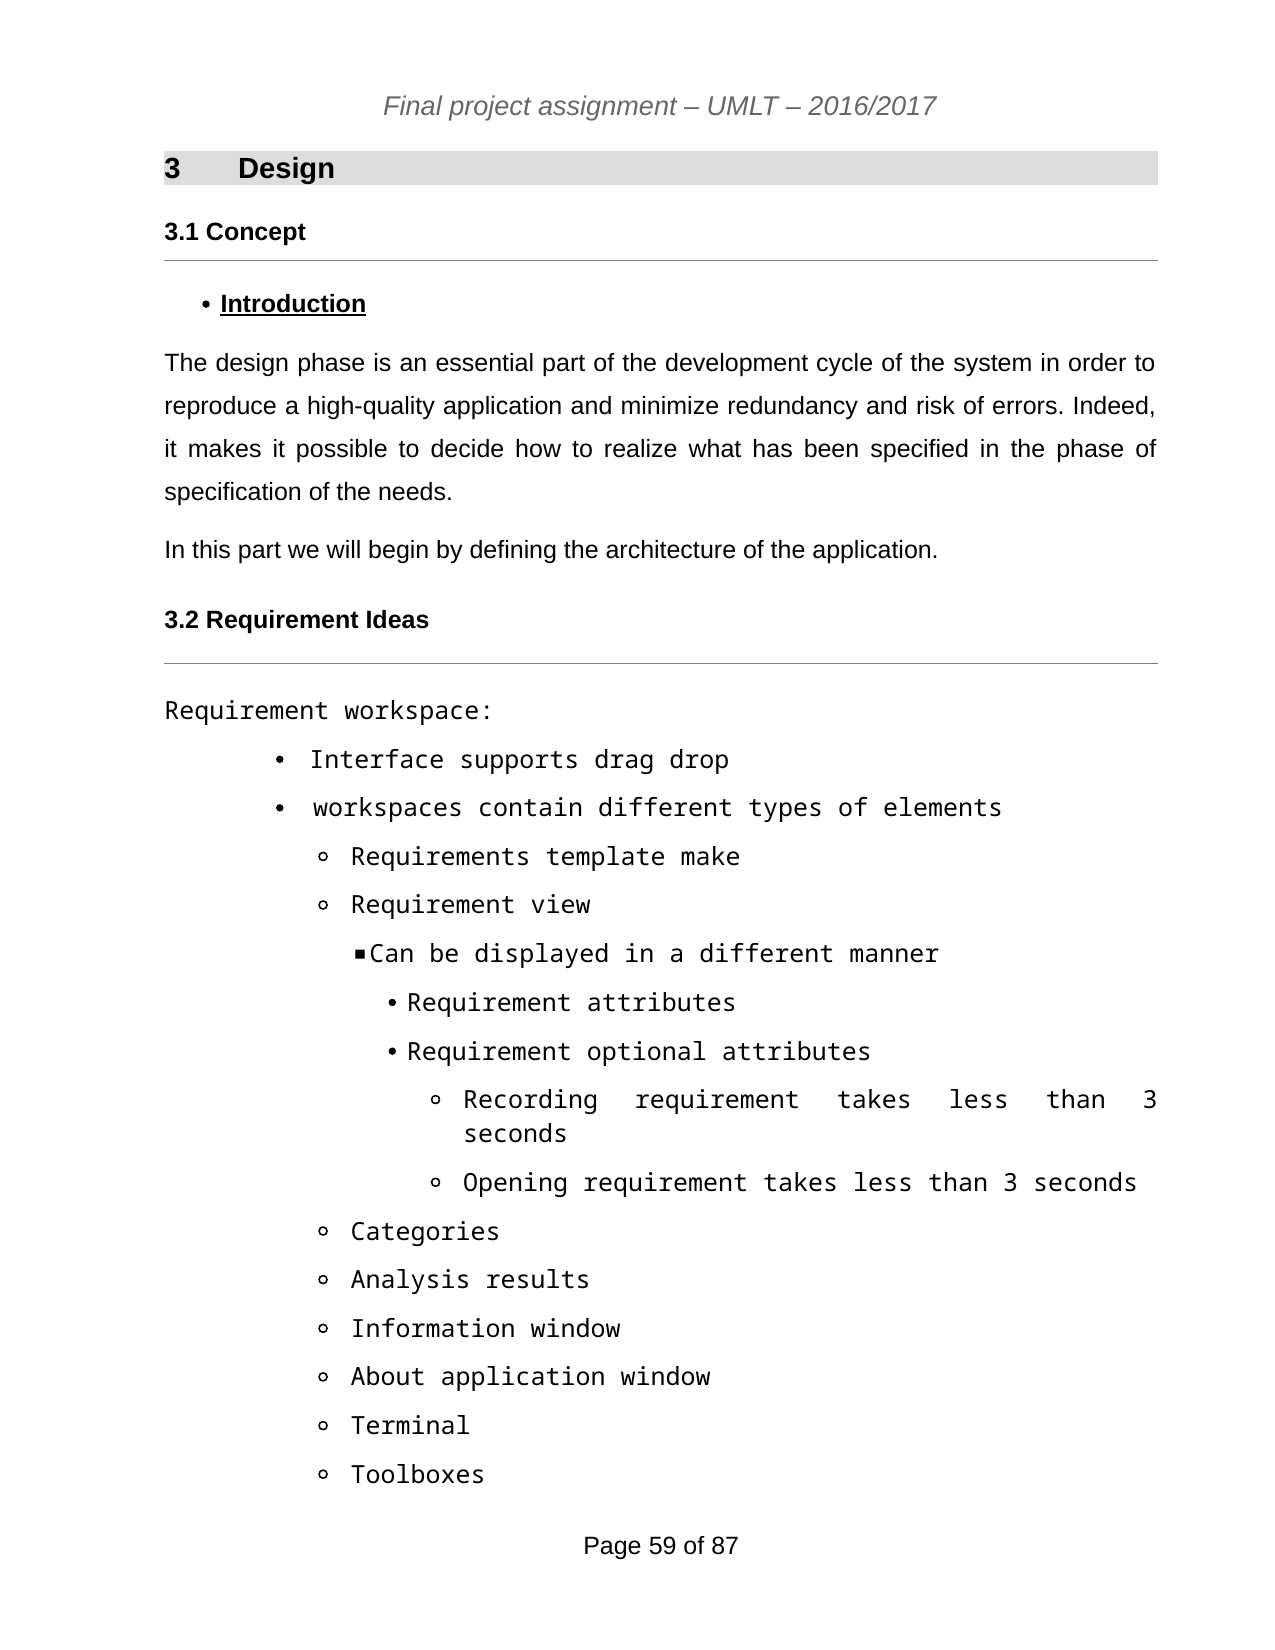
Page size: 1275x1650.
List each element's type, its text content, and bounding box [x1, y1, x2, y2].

list About application window [313, 1359, 1158, 1393]
list Requirement attributes [388, 984, 1158, 1018]
list Analysis results [313, 1262, 1158, 1296]
list Requirements template make [313, 838, 1158, 873]
text Requirement workspace: [164, 693, 1158, 727]
list Recording requirement takes less than 3 seconds [425, 1082, 1158, 1150]
subtitle 3.1 Concept [164, 217, 1158, 245]
list Requirement optional attributes [388, 1033, 1158, 1067]
list Information window [313, 1310, 1158, 1344]
list Interface supports drag drop [275, 741, 1158, 775]
list Can be displayed in a different manner [350, 936, 1158, 970]
list Opening requirement takes less than 3 seconds [425, 1164, 1158, 1198]
subtitle 3.2 Requirement Ideas [164, 605, 1158, 634]
subtitle 3 Design [164, 151, 1158, 185]
list Terminal [313, 1408, 1158, 1442]
text In this part we will begin by defining the architecture of the application. [164, 535, 1158, 564]
list Toolboxes [313, 1456, 1158, 1490]
text The design phase is an essential part of the development cycle of the system in order to reproduce a high-quality application and minimize redundancy and risk of errors. Indeed, it makes it possible to decide how to realize what has been specified in the phase of specification of the needs. [164, 348, 1158, 506]
list workspaces contain different types of elements [275, 790, 1158, 824]
list Requirement view [313, 887, 1158, 921]
list Categories [313, 1213, 1158, 1247]
list Introduction [202, 289, 1158, 318]
